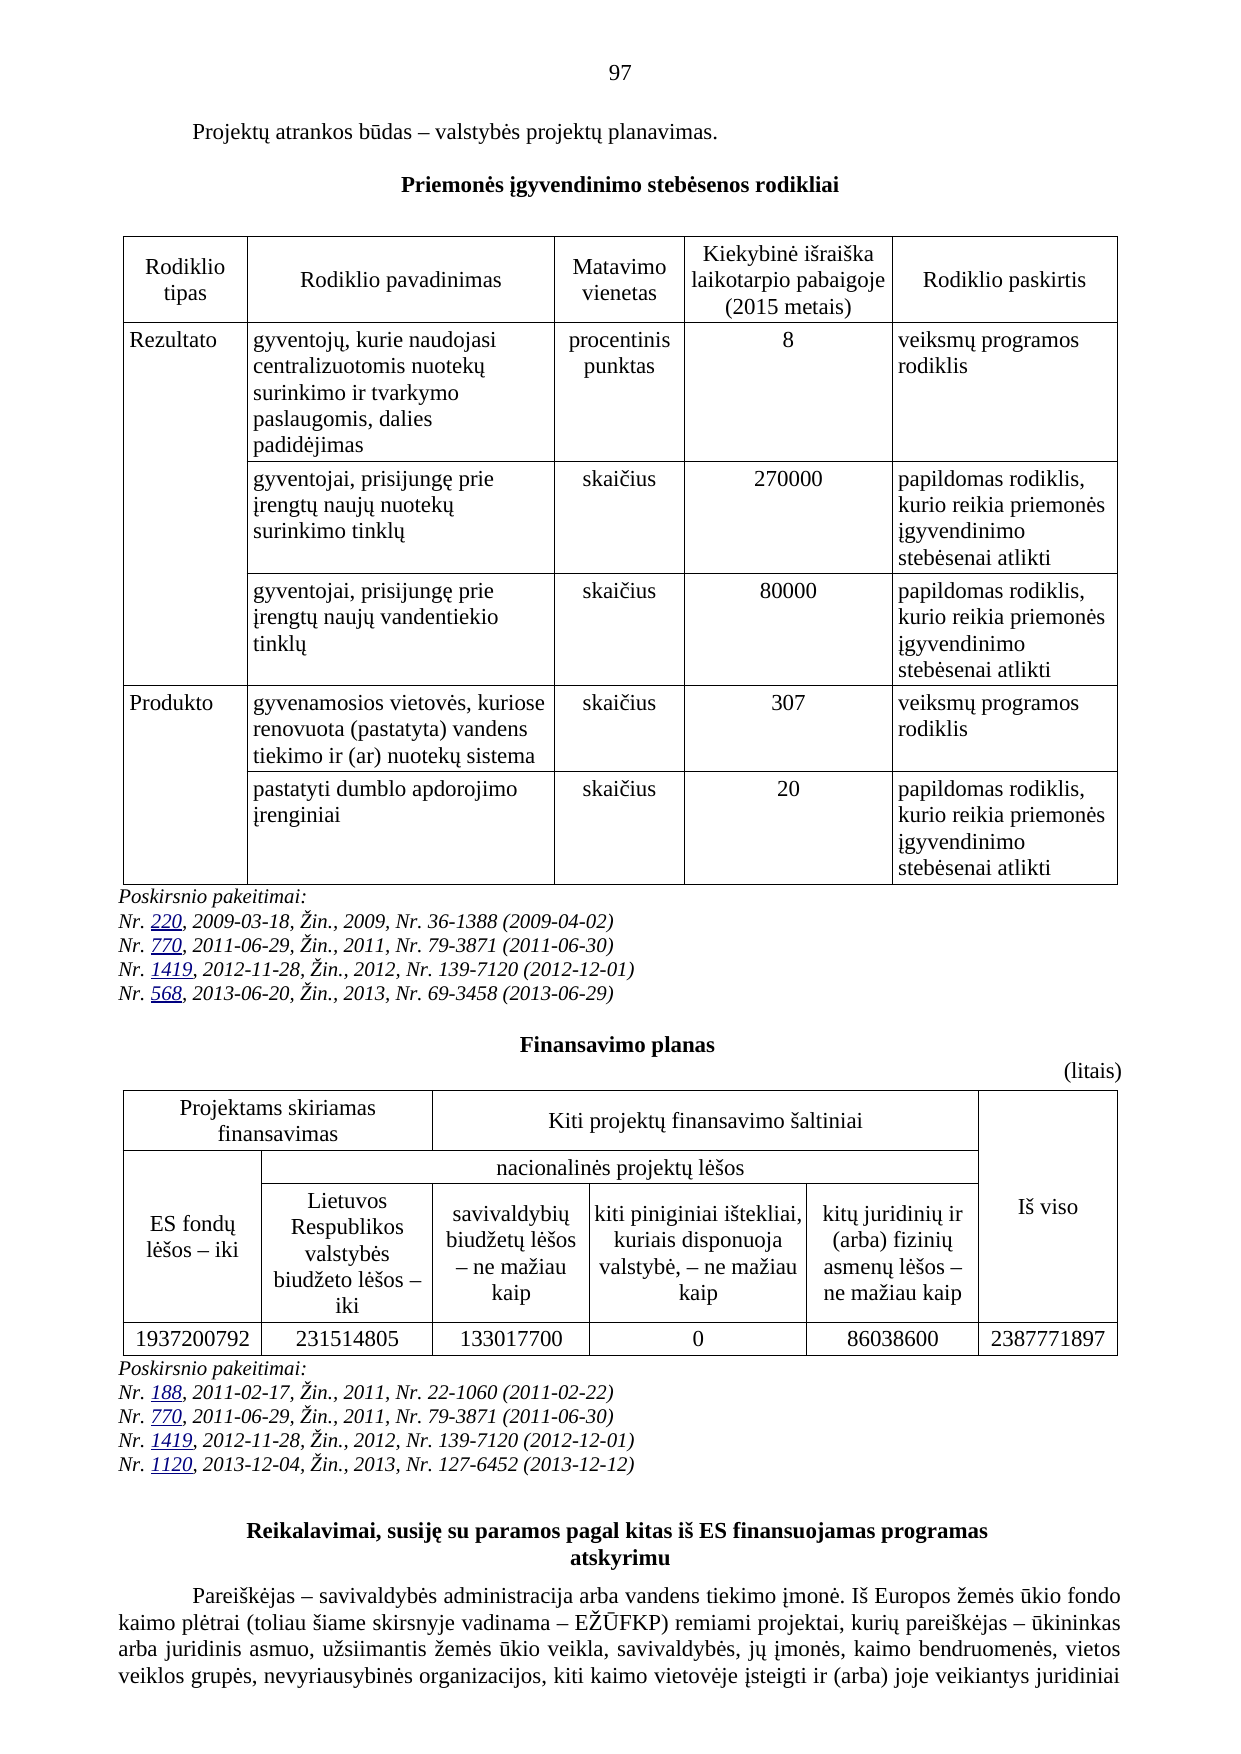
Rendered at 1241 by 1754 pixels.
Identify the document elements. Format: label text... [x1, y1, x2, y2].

table_cell veiksmų programos rodiklis [893, 323, 1117, 461]
table_cell kiti piniginiai ištekliai, kuriais disponuoja valstybė, – ne mažiau kaip [590, 1184, 806, 1322]
text Nr. 1419, 2012-11-28, Žin., 2012, Nr. 139-7120 (2012-12-01) [118, 957, 1122, 981]
table_cell veiksmų programos rodiklis [893, 686, 1117, 771]
text Nr. 568, 2013-06-20, Žin., 2013, Nr. 69-3458 (2013-06-29) [118, 981, 1122, 1005]
text Nr. 770, 2011-06-29, Žin., 2011, Nr. 79-3871 (2011-06-30) [118, 933, 1122, 957]
table_header Kiekybinė išraiška laikotarpio pabaigoje (2015 metais) [685, 237, 892, 322]
text Priemonės įgyvendinimo stebėsenos rodikliai [118, 171, 1122, 197]
text Nr. 220, 2009-03-18, Žin., 2009, Nr. 36-1388 (2009-04-02) [118, 908, 1122, 933]
table_header Matavimo vienetas [555, 237, 684, 322]
table_cell gyvenamosios vietovės, kuriose renovuota (pastatyta) vandens tiekimo ir (ar) nuotekų sistema [248, 686, 554, 771]
text Nr. 770, 2011-06-29, Žin., 2011, Nr. 79-3871 (2011-06-30) [118, 1404, 1122, 1428]
table_cell 133017700 [433, 1323, 589, 1355]
table_cell skaičius [555, 772, 684, 883]
text Poskirsnio pakeitimai: [118, 1356, 1122, 1380]
table_cell 86038600 [807, 1323, 978, 1355]
text Nr. 1419, 2012-11-28, Žin., 2012, Nr. 139-7120 (2012-12-01) [118, 1428, 1122, 1452]
table_cell 2387771897 [979, 1323, 1117, 1355]
table_cell 20 [685, 772, 892, 883]
table_cell 1937200792 [124, 1323, 261, 1355]
table_cell skaičius [555, 686, 684, 771]
table_cell 270000 [685, 462, 892, 573]
table_cell 231514805 [262, 1323, 432, 1355]
text (litais) [118, 1057, 1122, 1084]
table_header Rodiklio paskirtis [893, 237, 1117, 322]
table_cell gyventojai, prisijungę prie įrengtų naujų nuotekų surinkimo tinklų [248, 462, 554, 573]
text Poskirsnio pakeitimai: [118, 884, 1122, 908]
table_cell 8 [685, 323, 892, 461]
table_header Rodiklio pavadinimas [248, 237, 554, 322]
table_cell papildomas rodiklis, kurio reikia priemonės įgyvendinimo stebėsenai atlikti [893, 574, 1117, 685]
table_cell 0 [590, 1323, 806, 1355]
table_cell gyventojai, prisijungę prie įrengtų naujų vandentiekio tinklų [248, 574, 554, 685]
table_cell papildomas rodiklis, kurio reikia priemonės įgyvendinimo stebėsenai atlikti [893, 772, 1117, 883]
table_cell nacionalinės projektų lėšos [262, 1151, 978, 1183]
text Finansavimo planas [118, 1031, 1122, 1057]
table_header Rodiklio tipas [124, 237, 247, 322]
table_header Iš viso [979, 1091, 1117, 1322]
table_cell skaičius [555, 574, 684, 685]
table_cell papildomas rodiklis, kurio reikia priemonės įgyvendinimo stebėsenai atlikti [893, 462, 1117, 573]
table_cell gyventojų, kurie naudojasi centralizuotomis nuotekų surinkimo ir tvarkymo paslaugomis, dalies padidėjimas [248, 323, 554, 461]
table_cell 307 [685, 686, 892, 771]
table_cell Lietuvos Respublikos valstybės biudžeto lėšos – iki [262, 1184, 432, 1322]
table_header Kiti projektų finansavimo šaltiniai [433, 1091, 978, 1150]
table_cell Produkto [124, 686, 247, 883]
table_cell Rezultato [124, 323, 247, 685]
text Nr. 188, 2011-02-17, Žin., 2011, Nr. 22-1060 (2011-02-22) [118, 1380, 1122, 1404]
table_cell skaičius [555, 462, 684, 573]
text Pareiškėjas – savivaldybės administracija arba vandens tiekimo įmonė. Iš Europos žemės ūkio fondo kaimo plėtrai (toliau šiame skirsnyje vadinama – EŽŪFKP) remiami projektai, kurių pareiškėjas – ūkininkas arba juridinis asmuo, užsiimantis žemės ūkio veikla, savivaldybės, jų įmonės, kaimo bendruomenės, vietos veiklos grupės, nevyriausybinės organizacijos, kiti kaimo vietovėje įsteigti ir (arba) joje veikiantys juridiniai [118, 1583, 1122, 1688]
table_cell pastatyti dumblo apdorojimo įrenginiai [248, 772, 554, 883]
table_cell 80000 [685, 574, 892, 685]
table_header Projektams skiriamas finansavimas [124, 1091, 432, 1150]
text Reikalavimai, susiję su paramos pagal kitas iš ES finansuojamas programas atskyrimu [118, 1517, 1122, 1570]
table_cell kitų juridinių ir (arba) fizinių asmenų lėšos – ne mažiau kaip [807, 1184, 978, 1322]
table_cell procentinis punktas [555, 323, 684, 461]
text Projektų atrankos būdas – valstybės projektų planavimas. [118, 118, 1122, 144]
table_cell ES fondų lėšos – iki [124, 1151, 261, 1322]
text Nr. 1120, 2013-12-04, Žin., 2013, Nr. 127-6452 (2013-12-12) [118, 1452, 1122, 1476]
table_cell savivaldybių biudžetų lėšos – ne mažiau kaip [433, 1184, 589, 1322]
